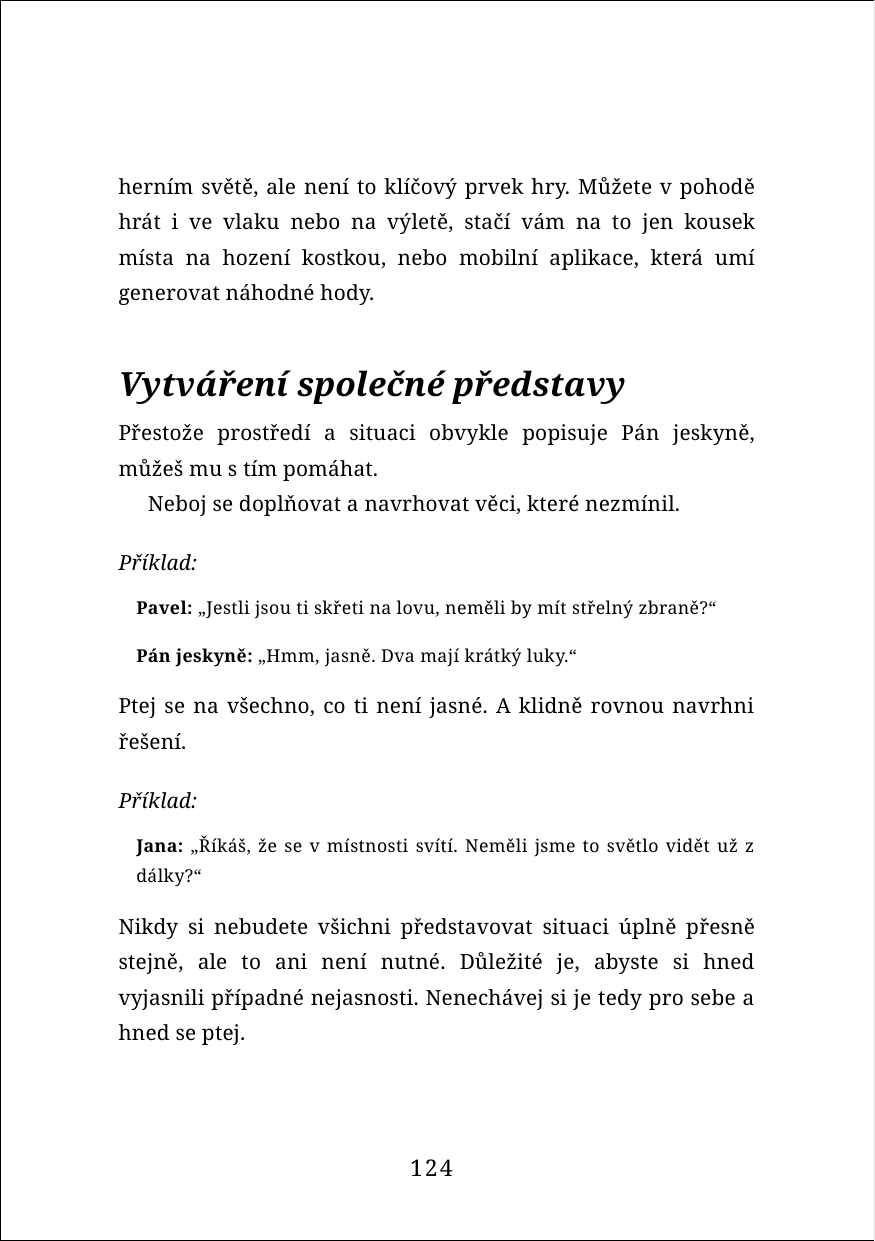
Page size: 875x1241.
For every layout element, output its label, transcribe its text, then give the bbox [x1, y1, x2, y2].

text herním světě, ale není to klíčový prvek hry. Můžete v pohodě hrát i ve vlaku nebo na výletě, stačí vám na to jen kousek místa na hození kostkou, nebo mobilní aplikace, která umí generovat náhodné hody. [118, 172, 756, 307]
text Pán jeskyně: „Hmm, jasně. Dva mají krátký luky.“ [136, 644, 756, 668]
text Příklad: [118, 786, 756, 815]
subtitle Vytváření společné představy [118, 361, 756, 407]
text Přestože prostředí a situaci obvykle popisuje Pán jeskyně, můžeš mu s tím pomáhat. Neboj se doplňovat a navrhovat věci, které nezmínil. [118, 418, 756, 518]
text Jana: „Říkáš, že se v místnosti svítí. Neměli jsme to světlo vidět už z dálky?“ [136, 834, 756, 888]
text Nikdy si nebudete všichni představovat situaci úplně přesně stejně, ale to ani není nutné. Důležité je, abyste si hned vyjasnili případné nejasnosti. Nenechávej si je tedy pro sebe a hned se ptej. [118, 912, 756, 1047]
text Pavel: „Jestli jsou ti skřeti na lovu, neměli by mít střelný zbraně?“ [136, 596, 756, 620]
text Ptej se na všechno, co ti není jasné. A klidně rovnou navrhni řešení. [118, 692, 756, 756]
text Příklad: [118, 548, 756, 577]
